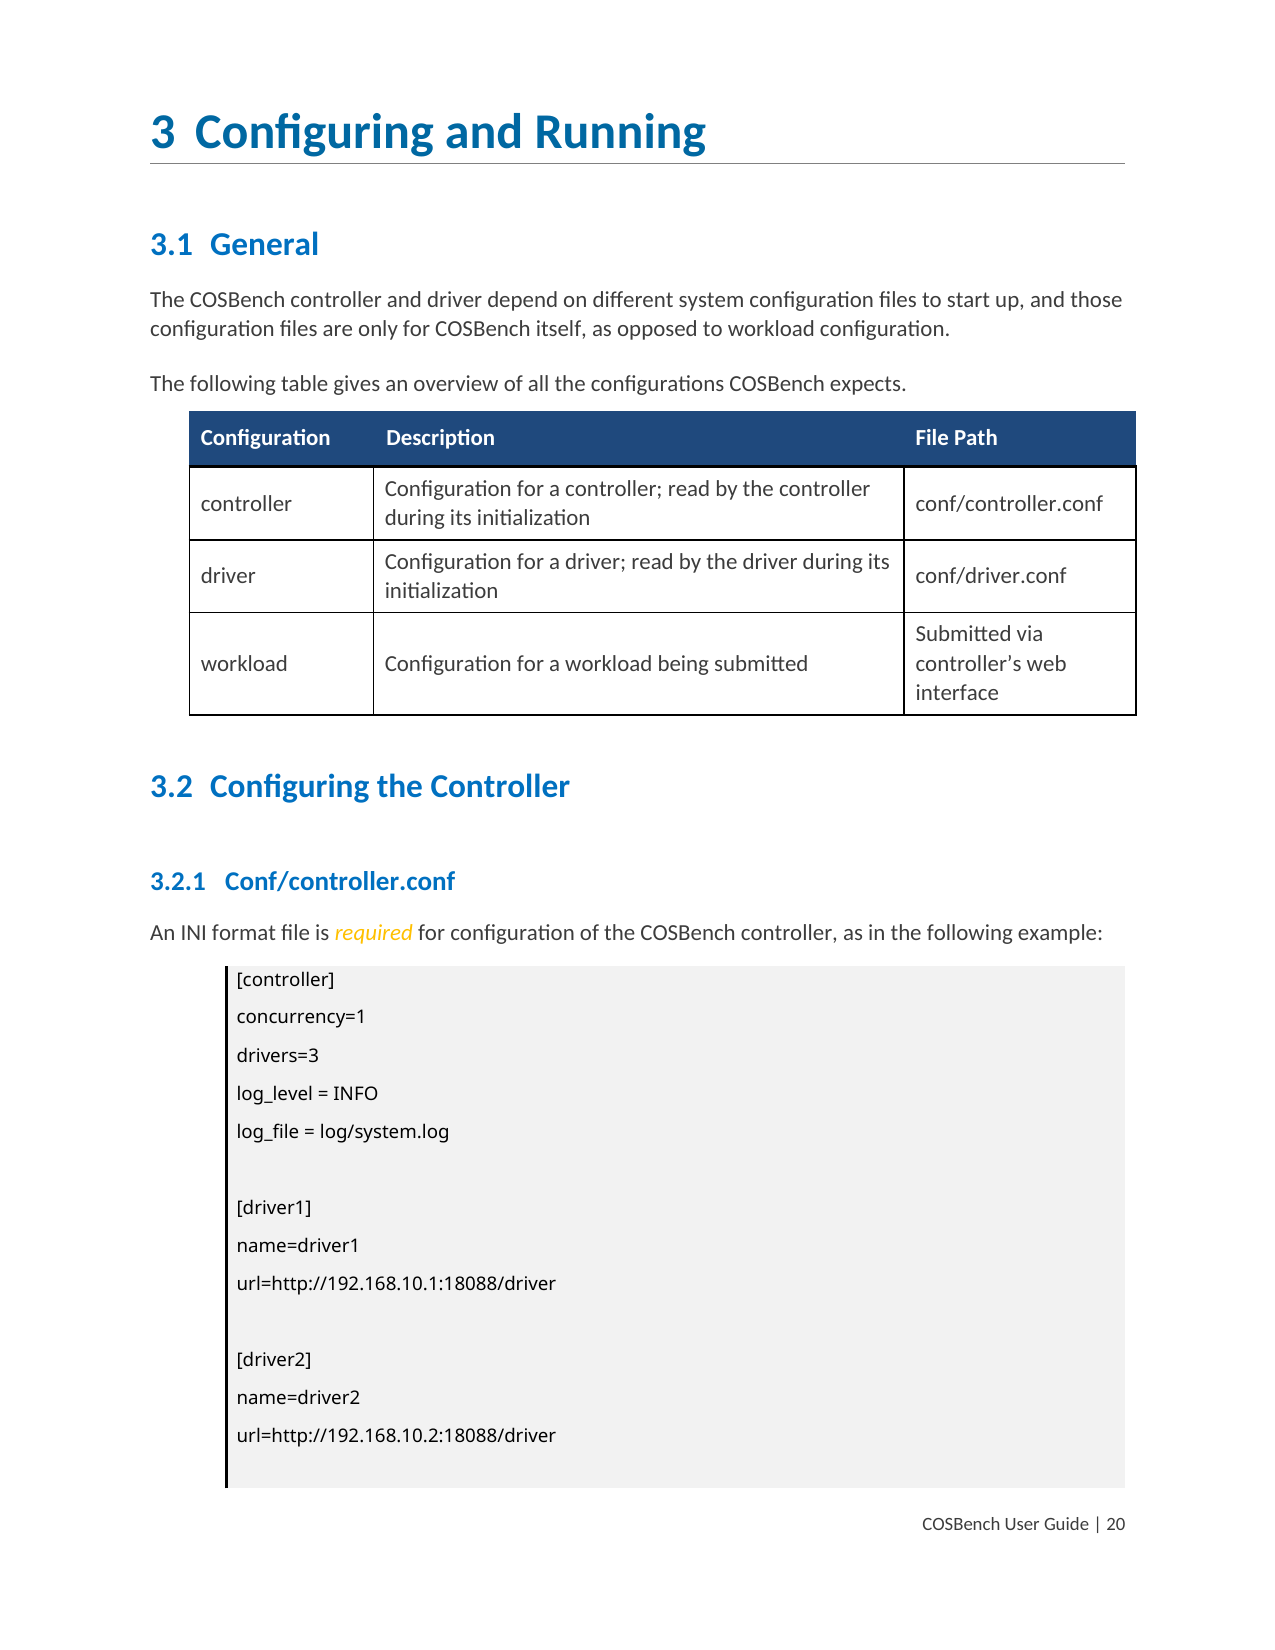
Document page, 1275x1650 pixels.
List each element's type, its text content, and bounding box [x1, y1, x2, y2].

text [driver2] [228, 1346, 1125, 1372]
table_header File Path [904, 411, 1136, 465]
table_cell controller [190, 468, 373, 539]
table_cell conf/controller.conf [905, 468, 1135, 539]
subtitle Conf/controller.conf [150, 864, 1125, 897]
text log_file = log/system.log [228, 1118, 1125, 1143]
table_header Description [373, 411, 904, 465]
text concurrency=1 [228, 1004, 1125, 1029]
subtitle Configuring and Running [150, 100, 1125, 163]
table_cell Configuration for a driver; read by the driver during its initialization [374, 541, 903, 612]
text The COSBench controller and driver depend on different system configuration files to start up, and those configuration files are only for COSBench itself, as opposed to workload configuration. [150, 285, 1125, 342]
text An INI format file is required for configuration of the COSBench controller, as in the following example: [150, 918, 1125, 946]
text url=http://192.168.10.2:18088/driver [228, 1422, 1125, 1448]
text drivers=3 [228, 1042, 1125, 1067]
text [controller] [228, 966, 1125, 991]
text [driver1] [228, 1194, 1125, 1219]
table_cell Submitted via controller’s web interface [905, 613, 1135, 714]
text name=driver1 [228, 1232, 1125, 1257]
table_cell Configuration for a controller; read by the controller during its initialization [374, 468, 903, 539]
text name=driver2 [228, 1384, 1125, 1409]
table_cell Configuration for a workload being submitted [374, 613, 903, 714]
text The following table gives an overview of all the configurations COSBench expects. [150, 369, 1125, 397]
subtitle Configuring the Controller [150, 765, 1125, 806]
table_cell conf/driver.conf [905, 541, 1135, 612]
table_cell workload [190, 613, 373, 714]
table_cell driver [190, 541, 373, 612]
subtitle General [150, 223, 1125, 264]
text log_level = INFO [228, 1080, 1125, 1105]
text url=http://192.168.10.1:18088/driver [228, 1270, 1125, 1296]
table_header Configuration [189, 411, 373, 465]
